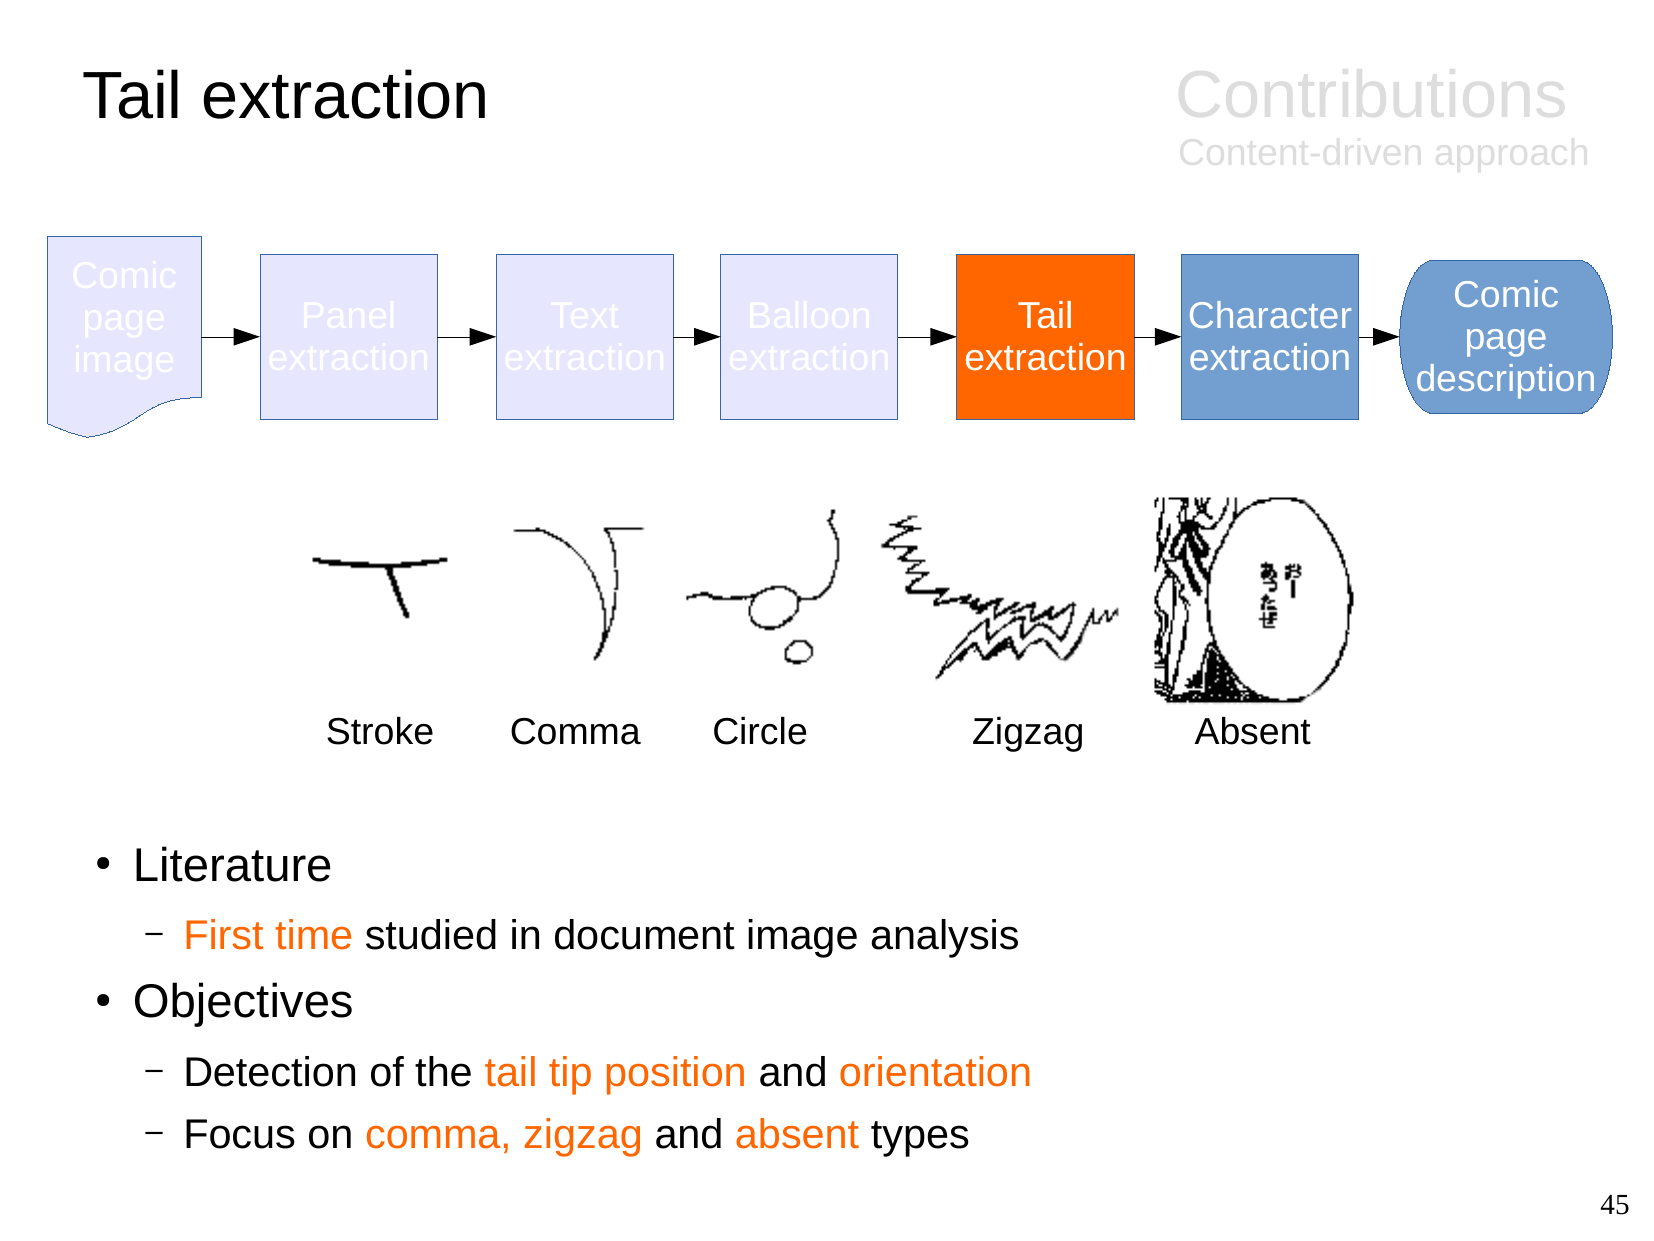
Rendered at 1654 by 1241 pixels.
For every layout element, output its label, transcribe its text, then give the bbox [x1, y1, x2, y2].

text_box Comma [486, 702, 664, 807]
list Literature First time studied in document image analysis Objectives Detection of the tail tip position and orientation Focus on comma, zigzag and absent types [82, 838, 1571, 1158]
text_box Absent [1165, 702, 1341, 807]
text_box Comic page image [47, 236, 202, 438]
text_box Panel extraction [260, 254, 438, 420]
text_box Zigzag [955, 702, 1102, 807]
text_box Circle [687, 702, 833, 763]
picture [275, 490, 1378, 706]
text_box Stroke [307, 702, 453, 763]
text_box Text extraction [496, 254, 674, 420]
text_box Balloon extraction [720, 254, 898, 420]
text_box Tail extraction [956, 254, 1135, 420]
title Tail extraction [82, 49, 1571, 142]
text_box Comic page description [1399, 260, 1613, 414]
text_box Character extraction [1181, 254, 1359, 420]
